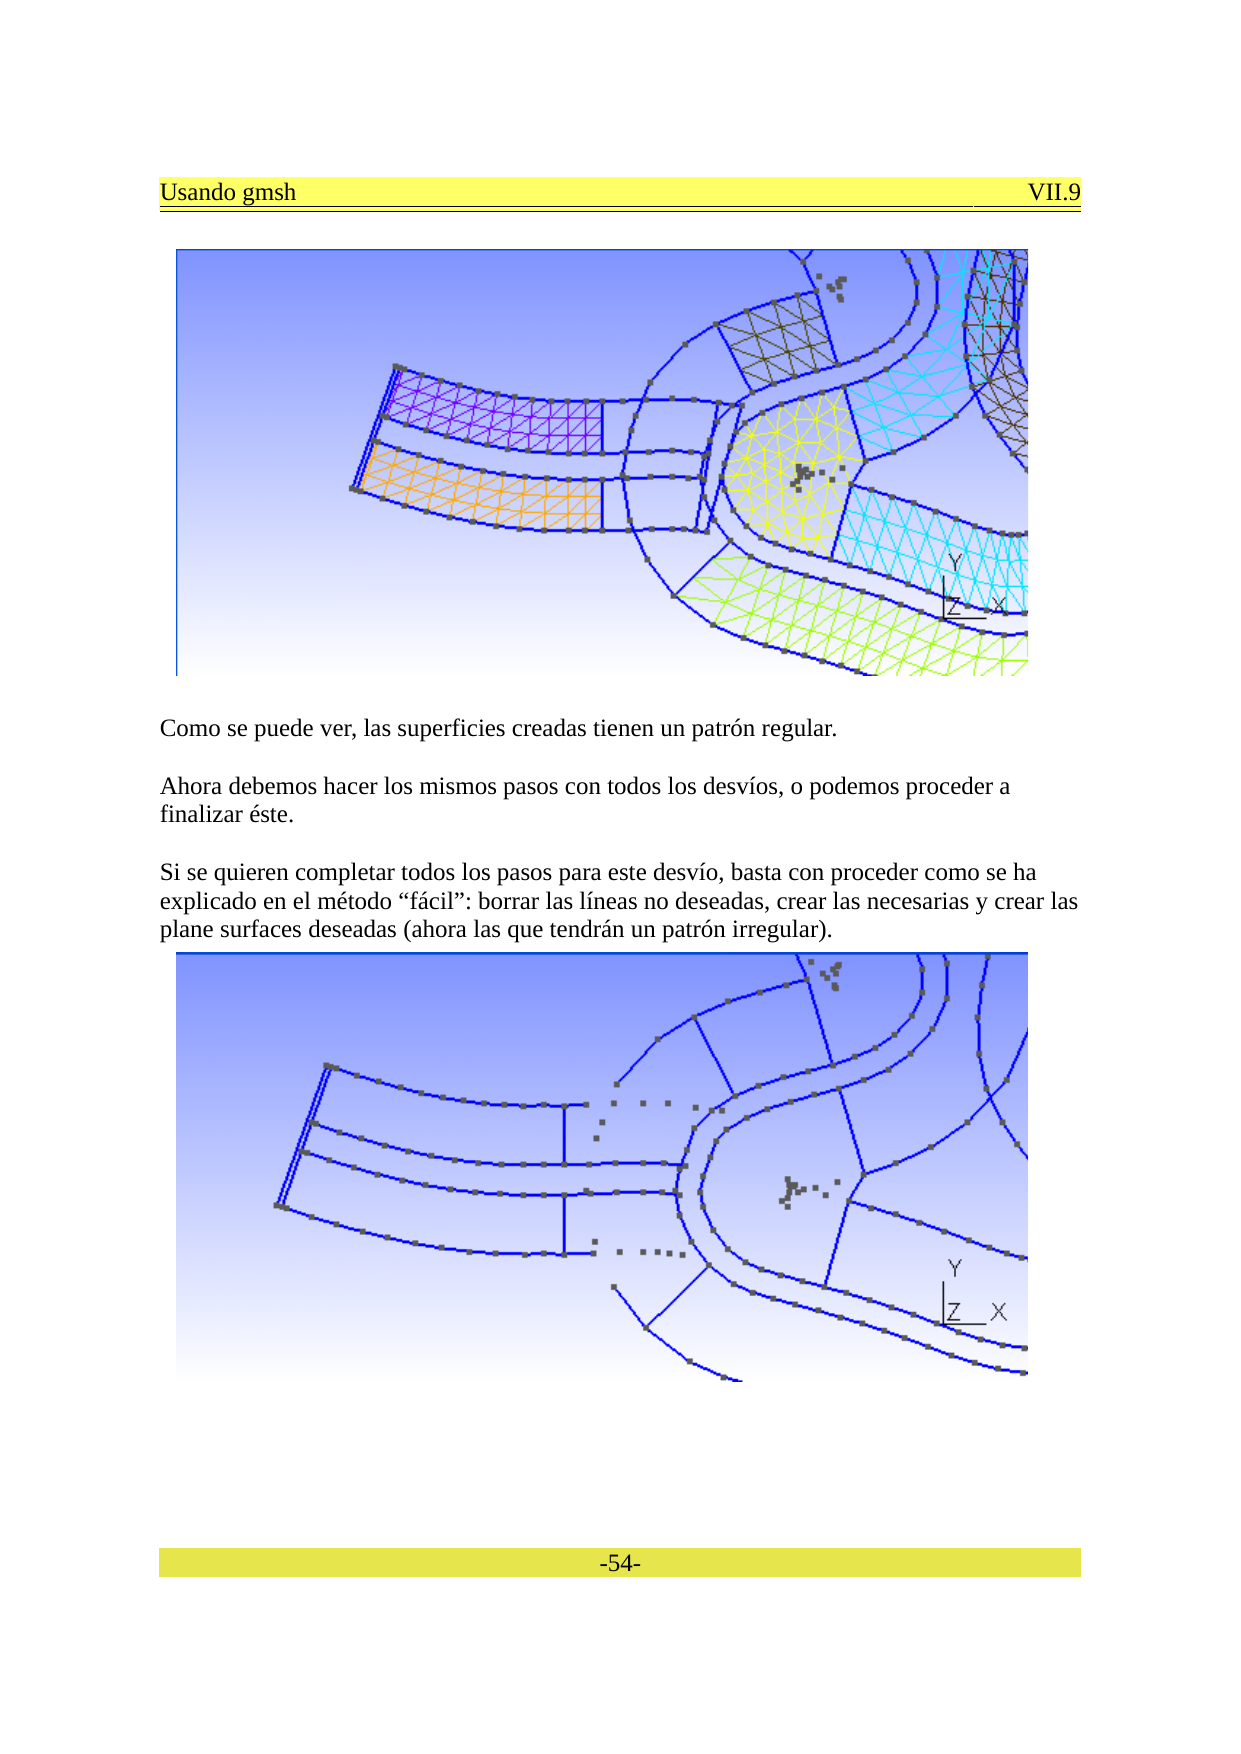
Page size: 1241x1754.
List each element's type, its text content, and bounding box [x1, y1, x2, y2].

picture [176, 952, 1028, 1382]
picture [176, 249, 1029, 676]
text Como se puede ver, las superficies creadas tienen un patrón regular. [159, 713, 1081, 742]
text Si se quieren completar todos los pasos para este desvío, basta con proceder como se ha explicado en el método “fácil”: borrar las líneas no deseadas, crear las necesarias y crear las plane surfaces deseadas (ahora las que tendrán un patrón irregular). [159, 857, 1081, 943]
text Ahora debemos hacer los mismos pasos con todos los desvíos, o podemos proceder a finalizar éste. [159, 771, 1081, 828]
